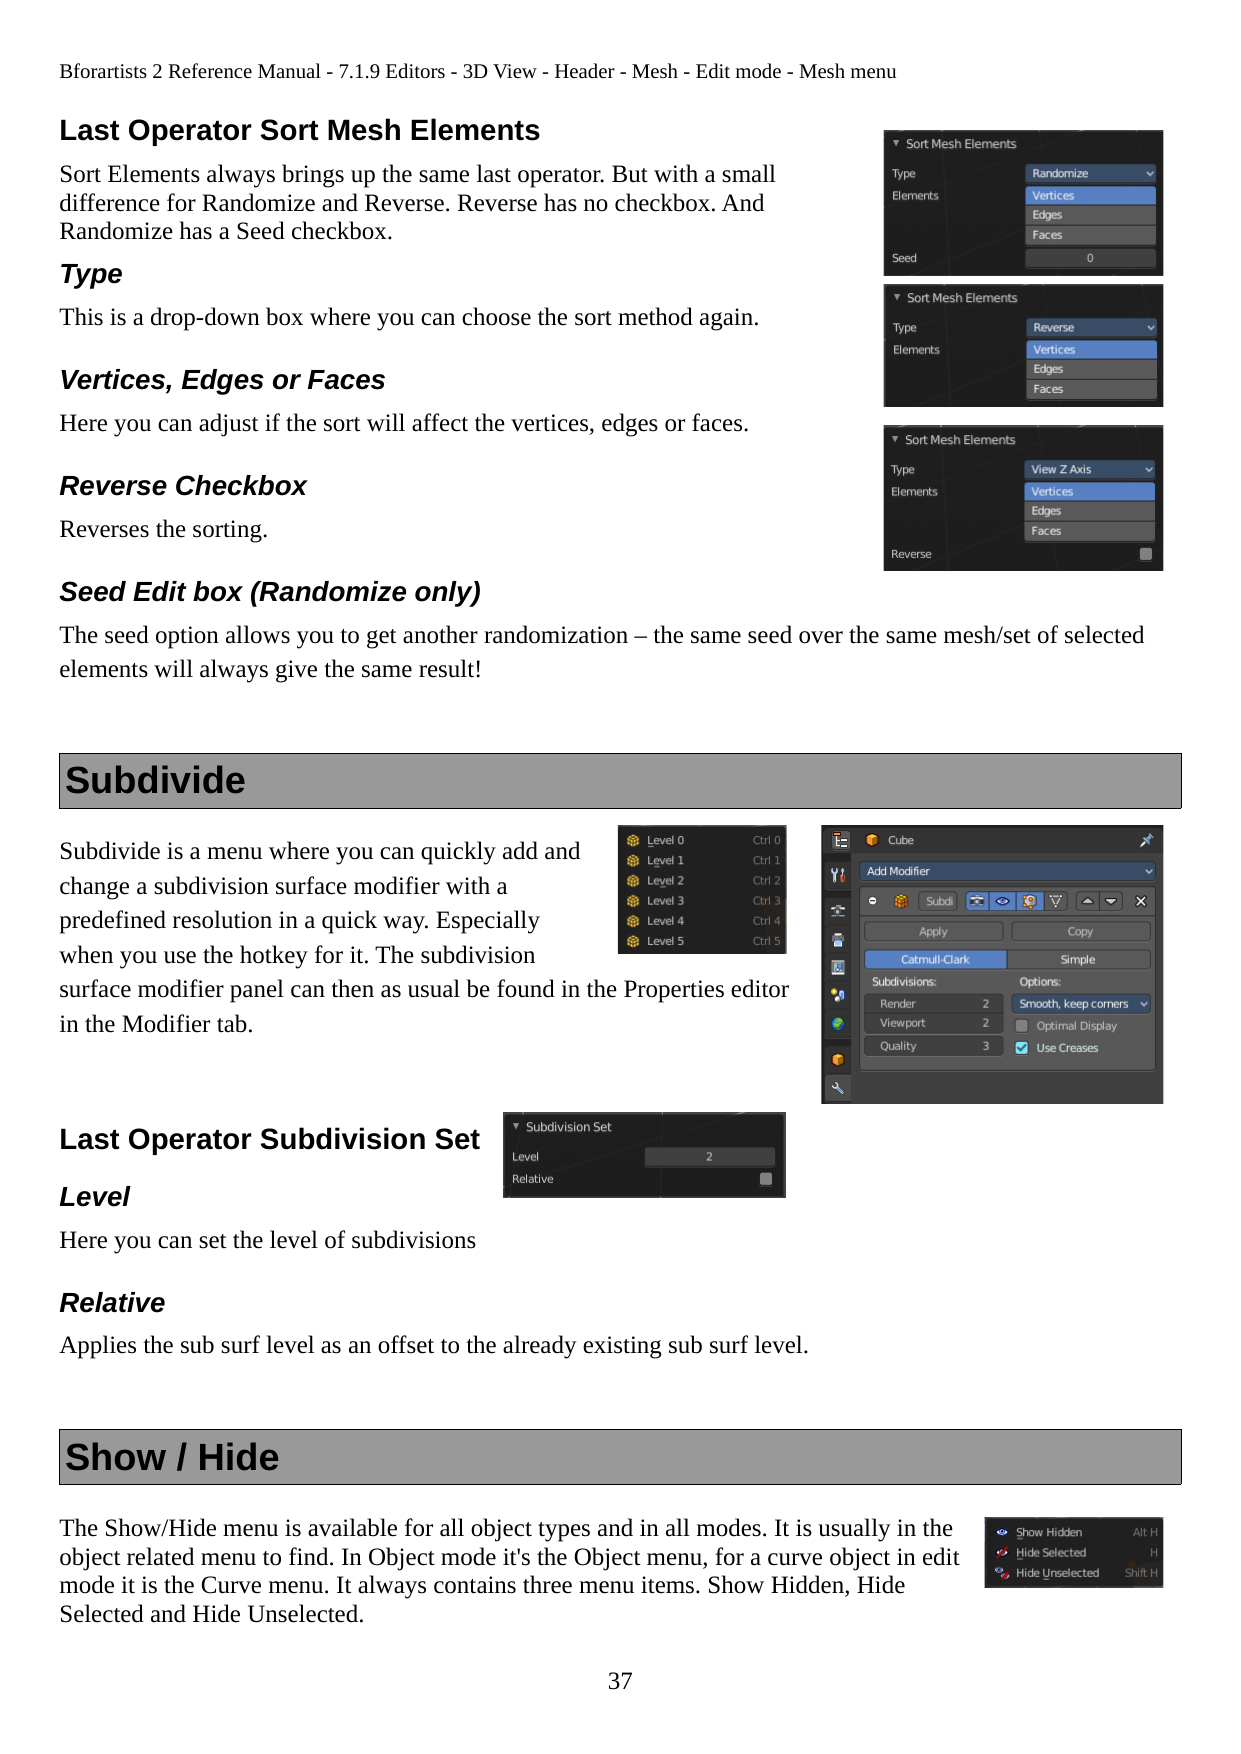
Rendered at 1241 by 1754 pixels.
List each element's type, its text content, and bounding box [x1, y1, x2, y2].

subtitle [1164, 469, 1181, 501]
subtitle Last Operator Subdivision Set [59, 1122, 503, 1155]
text This is a drop-down box where you can choose the sort method again. [59, 302, 883, 331]
picture [883, 284, 1164, 407]
subtitle Reverse Checkbox [59, 469, 883, 501]
text [1164, 514, 1181, 543]
text Subdivide is a menu where you can quickly add and change a subdivision surface modifier with a predefined resolution in a quick way. Especially when you use the hotkey for it. The subdivision surface modifier panel can then as usual be found in the Properties editor in the Modifier tab. [59, 836, 821, 1038]
text Here you can set the level of subdivisions [59, 1225, 1181, 1253]
table_header Subdivide [60, 754, 1181, 808]
text The seed option allows you to get another randomization – the same seed over the same mesh/set of selected elements will always give the same result! [59, 620, 1181, 683]
picture [883, 130, 1164, 276]
subtitle Relative [59, 1286, 1181, 1318]
subtitle Level [59, 1180, 1181, 1212]
subtitle Last Operator Sort Mesh Elements [59, 113, 1181, 146]
picture [503, 1112, 786, 1198]
subtitle [1164, 363, 1181, 395]
subtitle [786, 1122, 1181, 1155]
picture [821, 825, 1164, 1104]
picture [617, 825, 787, 954]
picture [984, 1517, 1164, 1588]
table_header Show / Hide [60, 1430, 1181, 1484]
subtitle Vertices, Edges or Faces [59, 363, 883, 395]
subtitle Type [59, 258, 1181, 289]
subtitle Sort Elements always brings up the same last operator. But with a small difference for Randomize and Reverse. Reverse has no checkbox. And Randomize has a Seed checkbox. [59, 159, 883, 245]
text Applies the sub surf level as an offset to the already existing sub surf level. [59, 1331, 1181, 1359]
text The Show/Hide menu is available for all object types and in all modes. It is usually in the object related menu to find. In Object mode it's the Object menu, for a curve object in edit mode it is the Curve menu. It always contains three menu items. Show Hidden, Hide Selected and Hide Unselected. [59, 1513, 1181, 1628]
text Here you can adjust if the sort will affect the vertices, edges or faces. [59, 408, 1181, 437]
picture [883, 425, 1164, 571]
subtitle Seed Edit box (Randomize only) [59, 575, 1181, 607]
text Reverses the sorting. [59, 514, 883, 543]
